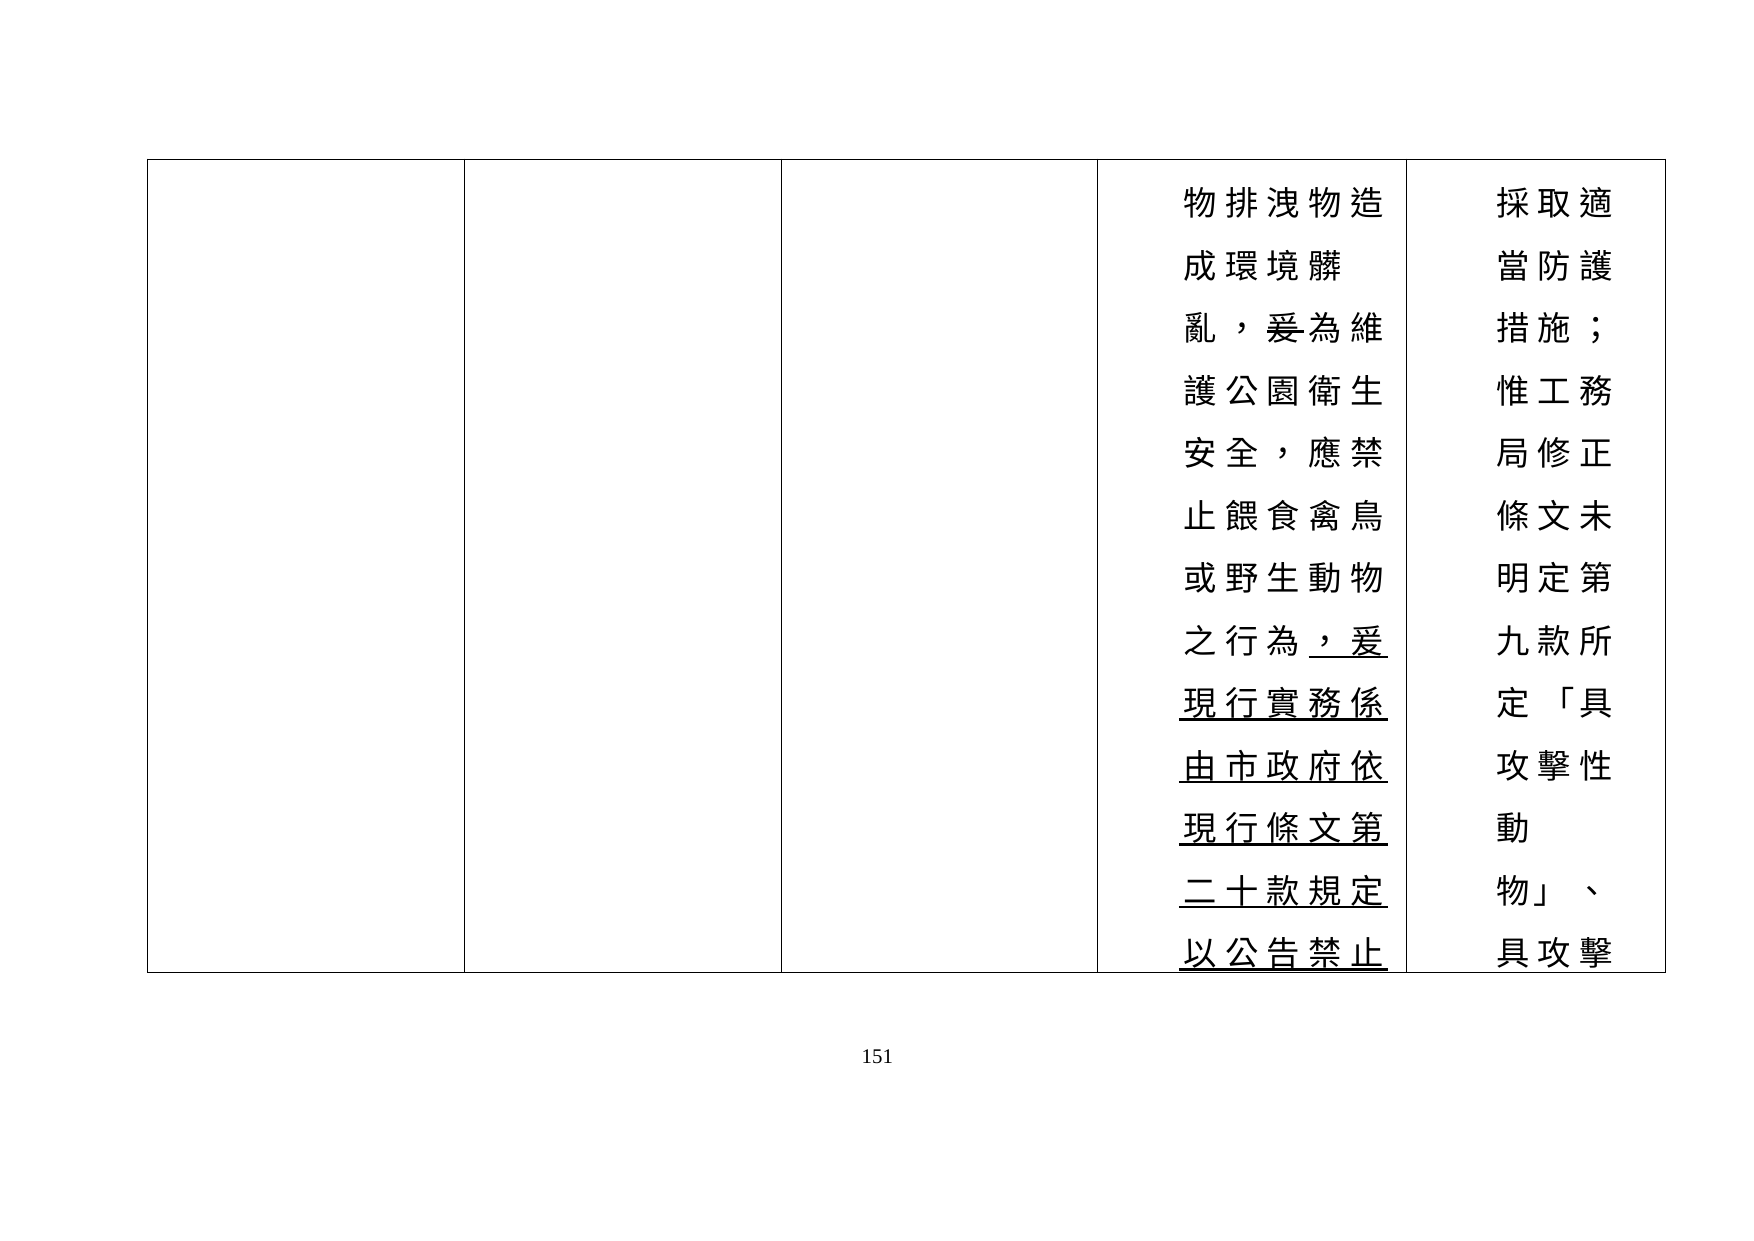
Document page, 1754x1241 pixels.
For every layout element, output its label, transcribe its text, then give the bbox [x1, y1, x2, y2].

table_cell [782, 160, 1097, 972]
table_cell 採取適當防護措施；惟工務局修正條文未明定第九款所定「具攻擊性動物」、具攻擊 [1407, 160, 1665, 972]
table_cell [148, 160, 464, 972]
table_cell 物排洩物造成環境髒亂，爰為維護公園衛生安全，應禁止餵食禽鳥或野生動物之行為，爰現行實務係由市政府依現行條文第二十款規定以公告禁止 [1098, 160, 1406, 972]
table_cell [465, 160, 781, 972]
